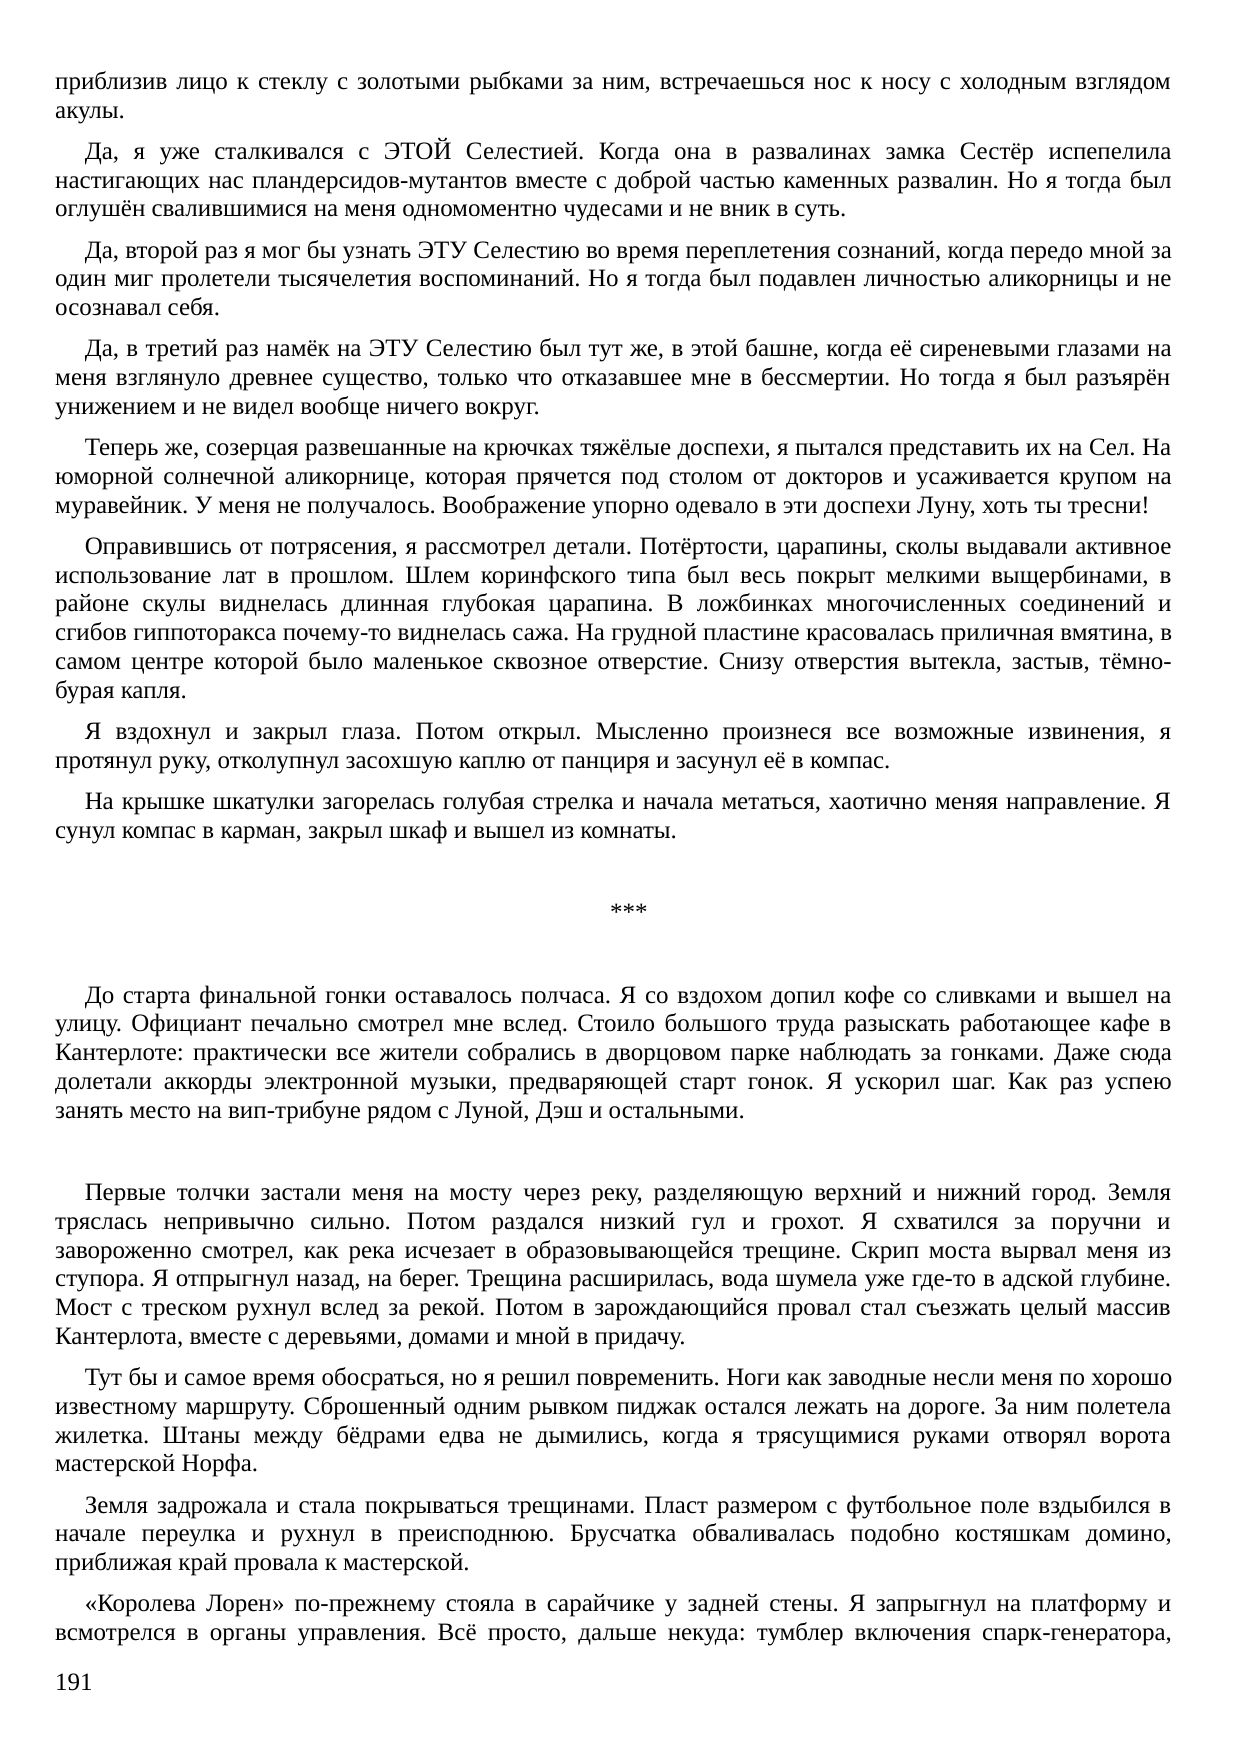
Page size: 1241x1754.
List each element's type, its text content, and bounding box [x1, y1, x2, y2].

text приблизив лицо к стеклу с золотыми рыбками за ним, встречаешься нос к носу с холодным взглядом акулы. [55, 66, 1173, 123]
text *** [55, 897, 1173, 926]
text До старта финальной гонки оставалось полчаса. Я со вздохом допил кофе со сливками и вышел на улицу. Официант печально смотрел мне вслед. Стоило большого труда разыскать работающее кафе в Кантерлоте: практически все жители собрались в дворцовом парке наблюдать за гонками. Даже сюда долетали аккорды электронной музыки, предваряющей старт гонок. Я ускорил шаг. Как раз успею занять место на вип-трибуне рядом с Луной, Дэш и остальными. [55, 980, 1173, 1123]
text Оправившись от потрясения, я рассмотрел детали. Потёртости, царапины, сколы выдавали активное использование лат в прошлом. Шлем коринфского типа был весь покрыт мелкими выщербинами, в районе скулы виднелась длинная глубокая царапина. В ложбинках многочисленных соединений и сгибов гиппоторакса почему-то виднелась сажа. На грудной пластине красовалась приличная вмятина, в самом центре которой было маленькое сквозное отверстие. Снизу отверстия вытекла, застыв, тёмно-бурая капля. [55, 531, 1173, 703]
text На крышке шкатулки загорелась голубая стрелка и начала метаться, хаотично меняя направление. Я сунул компас в карман, закрыл шкаф и вышел из комнаты. [55, 786, 1173, 843]
text Я вздохнул и закрыл глаза. Потом открыл. Мысленно произнеся все возможные извинения, я протянул руку, отколупнул засохшую каплю от панциря и засунул её в компас. [55, 716, 1173, 773]
text Первые толчки застали меня на мосту через реку, разделяющую верхний и нижний город. Земля тряслась непривычно сильно. Потом раздался низкий гул и грохот. Я схватился за поручни и завороженно смотрел, как река исчезает в образовывающейся трещине. Скрип моста вырвал меня из ступора. Я отпрыгнул назад, на берег. Трещина расширилась, вода шумела уже где-то в адской глубине. Мост с треском рухнул вслед за рекой. Потом в зарождающийся провал стал съезжать целый массив Кантерлота, вместе с деревьями, домами и мной в придачу. [55, 1177, 1173, 1350]
text Тут бы и самое время обосраться, но я решил повременить. Ноги как заводные несли меня по хорошо известному маршруту. Сброшенный одним рывком пиджак остался лежать на дороге. За ним полетела жилетка. Штаны между бёдрами едва не дымились, когда я трясущимися руками отворял ворота мастерской Норфа. [55, 1362, 1173, 1477]
text Земля задрожала и стала покрываться трещинами. Пласт размером с футбольное поле вздыбился в начале переулка и рухнул в преисподнюю. Брусчатка обваливалась подобно костяшкам домино, приближая край провала к мастерской. [55, 1490, 1173, 1576]
text «Королева Лорен» по-прежнему стояла в сарайчике у задней стены. Я запрыгнул на платформу и всмотрелся в органы управления. Всё просто, дальше некуда: тумблер включения спарк-генератора, [55, 1588, 1173, 1646]
text Да, в третий раз намёк на ЭТУ Селестию был тут же, в этой башне, когда её сиреневыми глазами на меня взглянуло древнее существо, только что отказавшее мне в бессмертии. Но тогда я был разъярён унижением и не видел вообще ничего вокруг. [55, 333, 1173, 420]
text Да, я уже сталкивался с ЭТОЙ Селестией. Когда она в развалинах замка Сестёр испепелила настигающих нас пландерсидов-мутантов вместе с доброй частью каменных развалин. Но я тогда был оглушён свалившимися на меня одномоментно чудесами и не вник в суть. [55, 136, 1173, 222]
text Да, второй раз я мог бы узнать ЭТУ Селестию во время переплетения сознаний, когда передо мной за один миг пролетели тысячелетия воспоминаний. Но я тогда был подавлен личностью аликорницы и не осознавал себя. [55, 235, 1173, 321]
text Теперь же, созерцая развешанные на крючках тяжёлые доспехи, я пытался представить их на Сел. На юморной солнечной аликорнице, которая прячется под столом от докторов и усаживается крупом на муравейник. У меня не получалось. Воображение упорно одевало в эти доспехи Луну, хоть ты тресни! [55, 432, 1173, 518]
